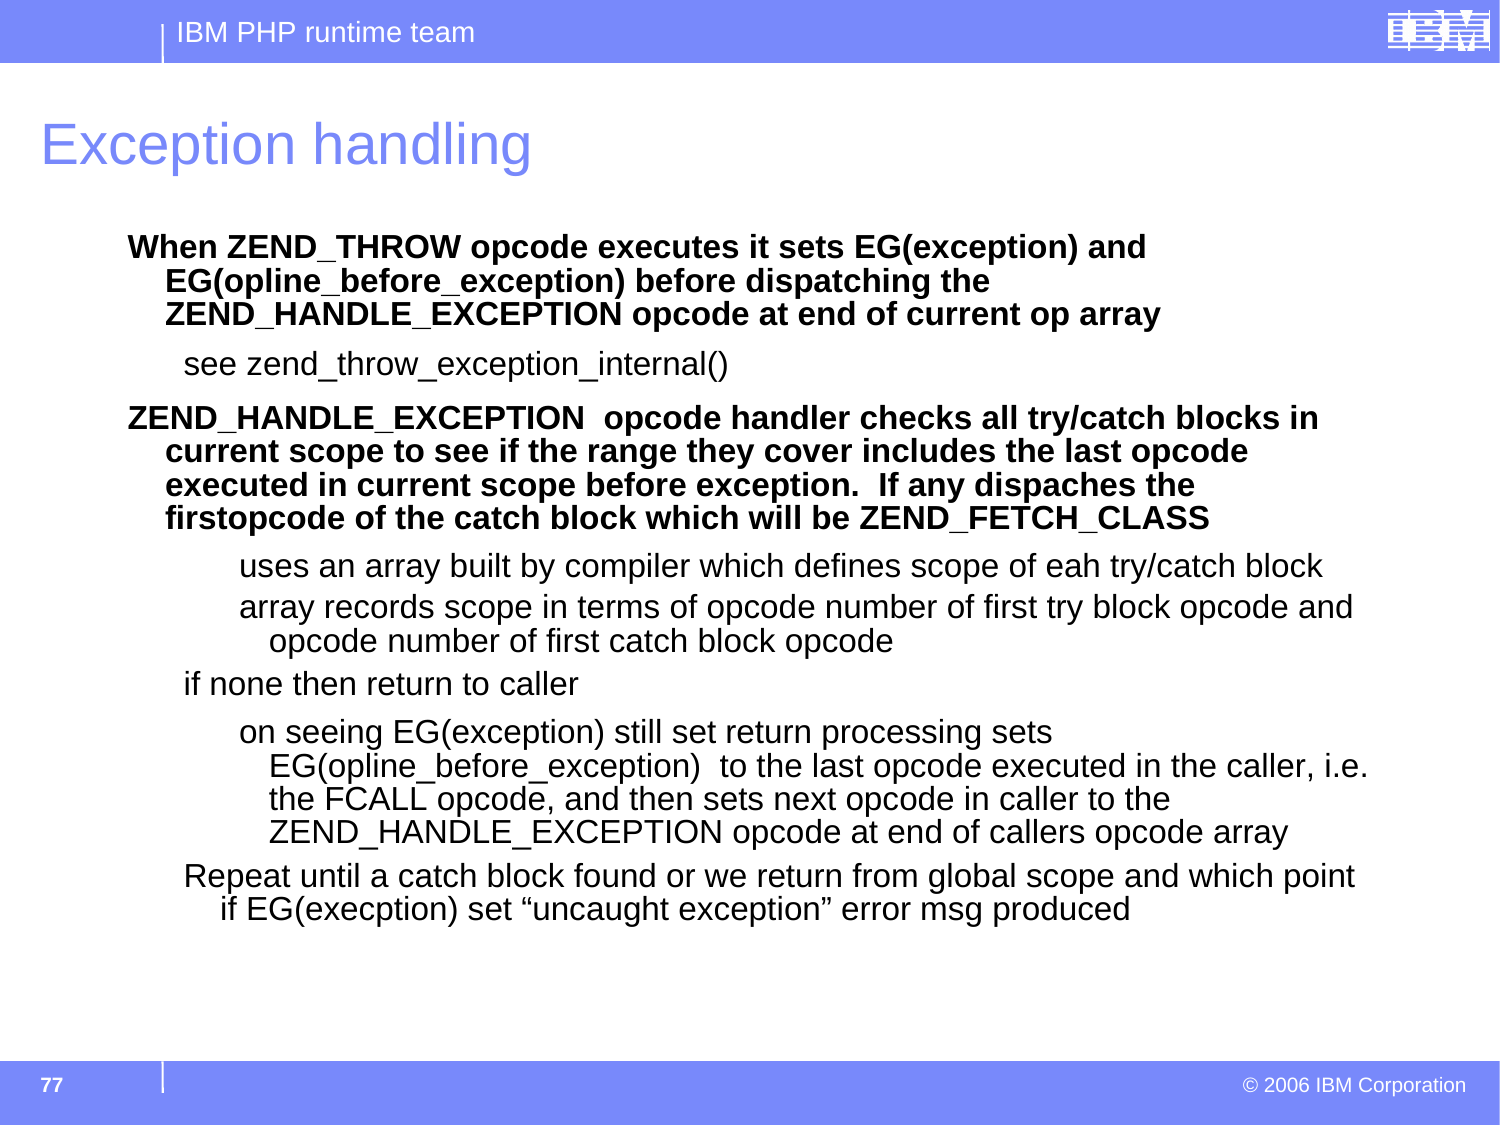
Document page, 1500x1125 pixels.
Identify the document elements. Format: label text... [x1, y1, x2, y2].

title Exception handling [25, 82, 1378, 184]
list When ZEND_THROW opcode executes it sets EG(exception) and EG(opline_before_exception) before dispatching the ZEND_HANDLE_EXCEPTION opcode at end of current op array see zend_throw_exception_internal()‏ ZEND_HANDLE_EXCEPTION opcode handler checks all try/catch blocks in current scope to see if the range they cover includes the last opcode executed in current scope before exception. If any dispaches the firstopcode of the catch block which will be ZEND_FETCH_CLASS uses an array built by compiler which defines scope of eah try/catch block array records scope in terms of opcode number of first try block opcode and opcode number of first catch block opcode if none then return to caller on seeing EG(exception) still set return processing sets EG(opline_before_exception) to the last opcode executed in the caller, i.e. the FCALL opcode, and then sets next opcode in caller to the ZEND_HANDLE_EXCEPTION opcode at end of callers opcode array Repeat until a catch block found or we return from global scope and which point if EG(execption) set “uncaught exception” error msg produced [112, 224, 1388, 1125]
